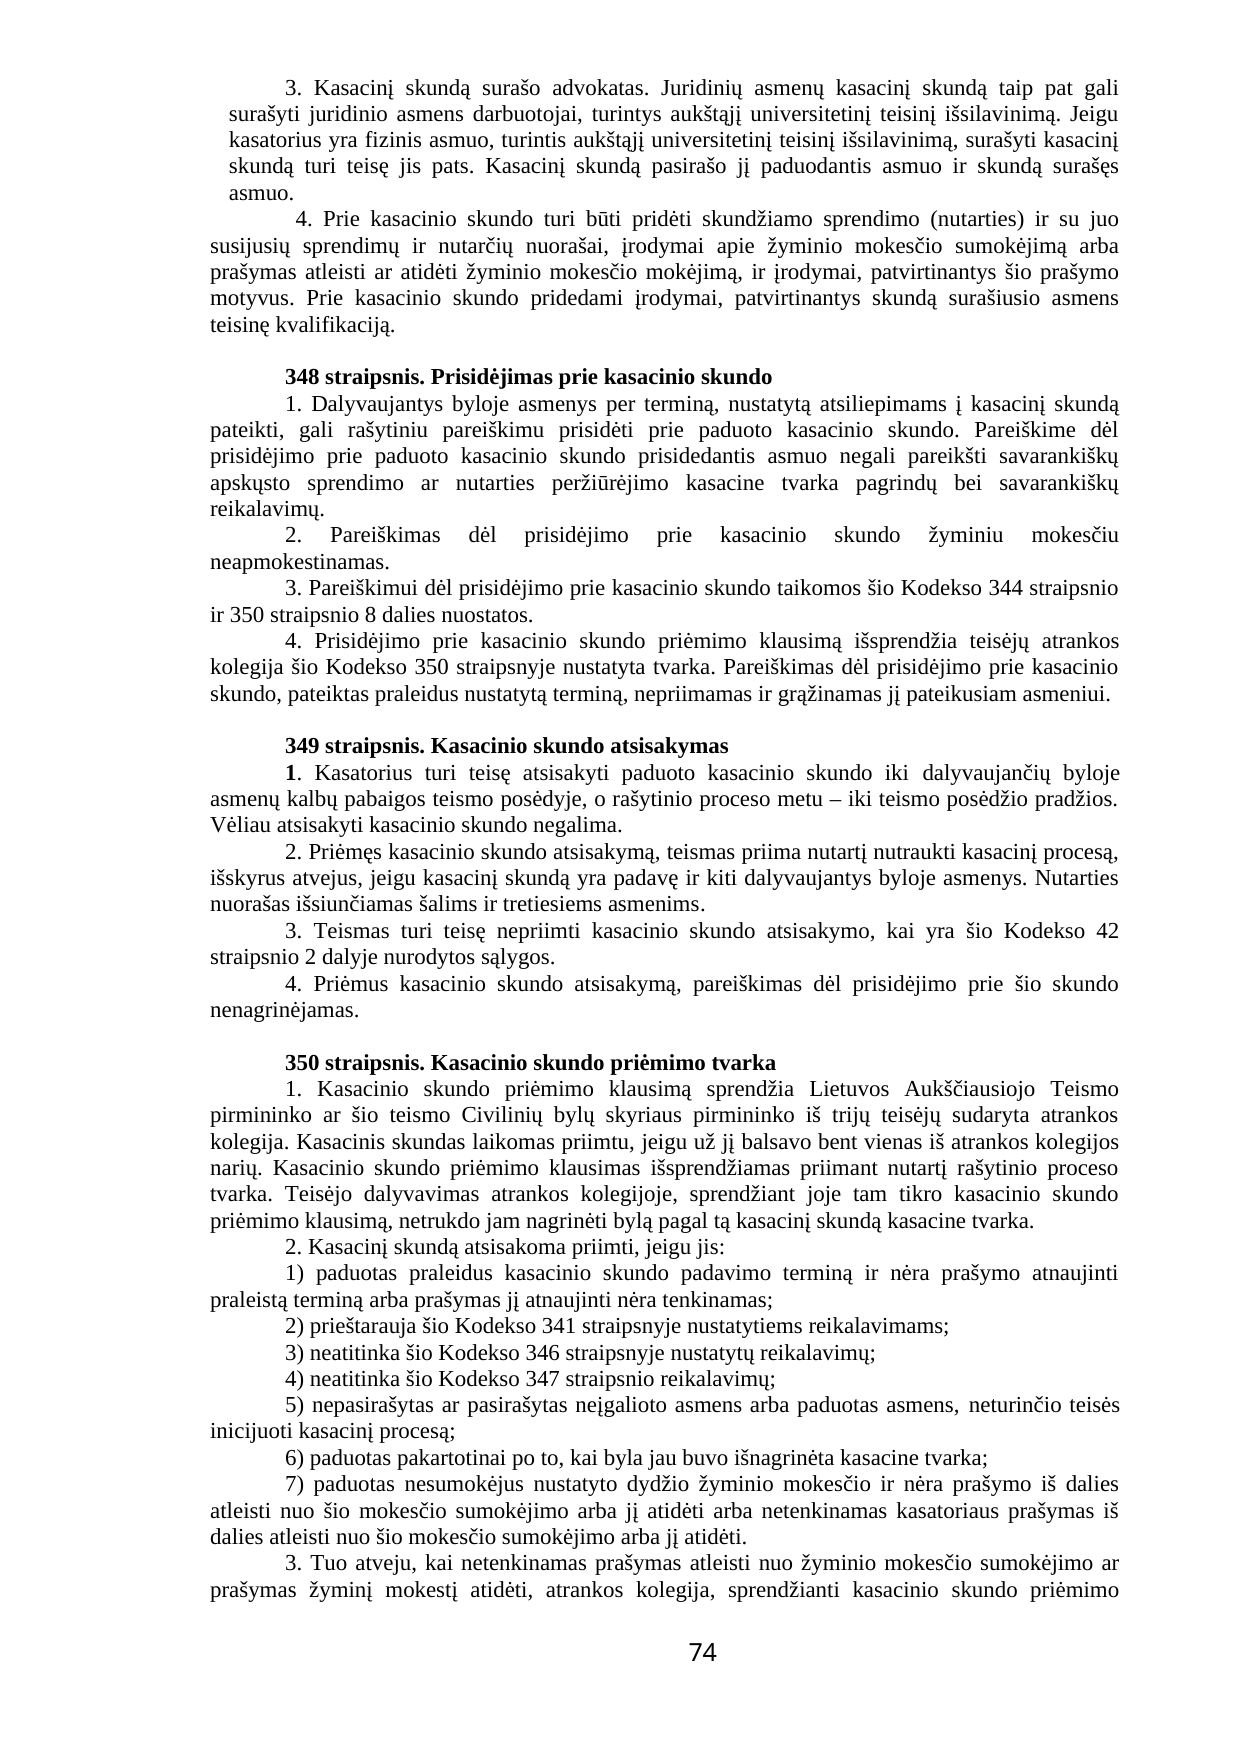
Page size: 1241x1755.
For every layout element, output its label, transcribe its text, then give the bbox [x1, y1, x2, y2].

text 3. Pareiškimui dėl prisidėjimo prie kasacinio skundo taikomos šio Kodekso 344 straipsnio ir 350 straipsnio 8 dalies nuostatos. [210, 574, 1120, 627]
text 3. Teismas turi teisę nepriimti kasacinio skundo atsisakymo, kai yra šio Kodekso 42 straipsnio 2 dalyje nurodytos sąlygos. [210, 917, 1120, 969]
text 349 straipsnis. Kasacinio skundo atsisakymas [210, 732, 1120, 759]
text 5) nepasirašytas ar pasirašytas neįgalioto asmens arba paduotas asmens, neturinčio teisės inicijuoti kasacinį procesą; [210, 1391, 1120, 1444]
text 4) neatitinka šio Kodekso 347 straipsnio reikalavimų; [210, 1365, 1120, 1391]
text 350 straipsnis. Kasacinio skundo priėmimo tvarka [210, 1049, 1120, 1075]
text 348 straipsnis. Prisidėjimas prie kasacinio skundo [229, 363, 1120, 390]
text 6) paduotas pakartotinai po to, kai byla jau buvo išnagrinėta kasacine tvarka; [210, 1444, 1120, 1470]
text 4. Priėmus kasacinio skundo atsisakymą, pareiškimas dėl prisidėjimo prie šio skundo nenagrinėjamas. [210, 969, 1120, 1022]
text 1. Kasatorius turi teisę atsisakyti paduoto kasacinio skundo iki dalyvaujančių byloje asmenų kalbų pabaigos teismo posėdyje, o rašytinio proceso metu – iki teismo posėdžio pradžios. Vėliau atsisakyti kasacinio skundo negalima. [210, 759, 1120, 838]
text 4. Prisidėjimo prie kasacinio skundo priėmimo klausimą išsprendžia teisėjų atrankos kolegija šio Kodekso 350 straipsnyje nustatyta tvarka. Pareiškimas dėl prisidėjimo prie kasacinio skundo, pateiktas praleidus nustatytą terminą, nepriimamas ir grąžinamas jį pateikusiam asmeniui. [210, 627, 1120, 706]
text 7) paduotas nesumokėjus nustatyto dydžio žyminio mokesčio ir nėra prašymo iš dalies atleisti nuo šio mokesčio sumokėjimo arba jį atidėti arba netenkinamas kasatoriaus prašymas iš dalies atleisti nuo šio mokesčio sumokėjimo arba jį atidėti. [210, 1470, 1120, 1549]
text 2. Priėmęs kasacinio skundo atsisakymą, teismas priima nutartį nutraukti kasacinį procesą, išskyrus atvejus, jeigu kasacinį skundą yra padavę ir kiti dalyvaujantys byloje asmenys. Nutarties nuorašas išsiunčiamas šalims ir tretiesiems asmenims. [210, 838, 1120, 917]
text 2) prieštarauja šio Kodekso 341 straipsnyje nustatytiems reikalavimams; [210, 1312, 1120, 1338]
text 3. Tuo atveju, kai netenkinamas prašymas atleisti nuo žyminio mokesčio sumokėjimo ar prašymas žyminį mokestį atidėti, atrankos kolegija, sprendžianti kasacinio skundo priėmimo [210, 1549, 1120, 1602]
text 4. Prie kasacinio skundo turi būti pridėti skundžiamo sprendimo (nutarties) ir su juo susijusių sprendimų ir nutarčių nuorašai, įrodymai apie žyminio mokesčio sumokėjimą arba prašymas atleisti ar atidėti žyminio mokesčio mokėjimą, ir įrodymai, patvirtinantys šio prašymo motyvus. Prie kasacinio skundo pridedami įrodymai, patvirtinantys skundą surašiusio asmens teisinę kvalifikaciją. [210, 205, 1120, 337]
text 1) paduotas praleidus kasacinio skundo padavimo terminą ir nėra prašymo atnaujinti praleistą terminą arba prašymas jį atnaujinti nėra tenkinamas; [210, 1259, 1120, 1312]
text 2. Kasacinį skundą atsisakoma priimti, jeigu jis: [210, 1233, 1120, 1259]
text 2. Pareiškimas dėl prisidėjimo prie kasacinio skundo žyminiu mokesčiu neapmokestinamas. [210, 522, 1120, 574]
text 3. Kasacinį skundą surašo advokatas. Juridinių asmenų kasacinį skundą taip pat gali surašyti juridinio asmens darbuotojai, turintys aukštąjį universitetinį teisinį išsilavinimą. Jeigu kasatorius yra fizinis asmuo, turintis aukštąjį universitetinį teisinį išsilavinimą, surašyti kasacinį skundą turi teisę jis pats. Kasacinį skundą pasirašo jį paduodantis asmuo ir skundą surašęs asmuo. [229, 73, 1120, 205]
text 3) neatitinka šio Kodekso 346 straipsnyje nustatytų reikalavimų; [210, 1338, 1120, 1365]
text 1. Dalyvaujantys byloje asmenys per terminą, nustatytą atsiliepimams į kasacinį skundą pateikti, gali rašytiniu pareiškimu prisidėti prie paduoto kasacinio skundo. Pareiškime dėl prisidėjimo prie paduoto kasacinio skundo prisidedantis asmuo negali pareikšti savarankiškų apskųsto sprendimo ar nutarties peržiūrėjimo kasacine tvarka pagrindų bei savarankiškų reikalavimų. [210, 390, 1120, 522]
text 1. Kasacinio skundo priėmimo klausimą sprendžia Lietuvos Aukščiausiojo Teismo pirmininko ar šio teismo Civilinių bylų skyriaus pirmininko iš trijų teisėjų sudaryta atrankos kolegija. Kasacinis skundas laikomas priimtu, jeigu už jį balsavo bent vienas iš atrankos kolegijos narių. Kasacinio skundo priėmimo klausimas išsprendžiamas priimant nutartį rašytinio proceso tvarka. Teisėjo dalyvavimas atrankos kolegijoje, sprendžiant joje tam tikro kasacinio skundo priėmimo klausimą, netrukdo jam nagrinėti bylą pagal tą kasacinį skundą kasacine tvarka. [210, 1075, 1120, 1233]
